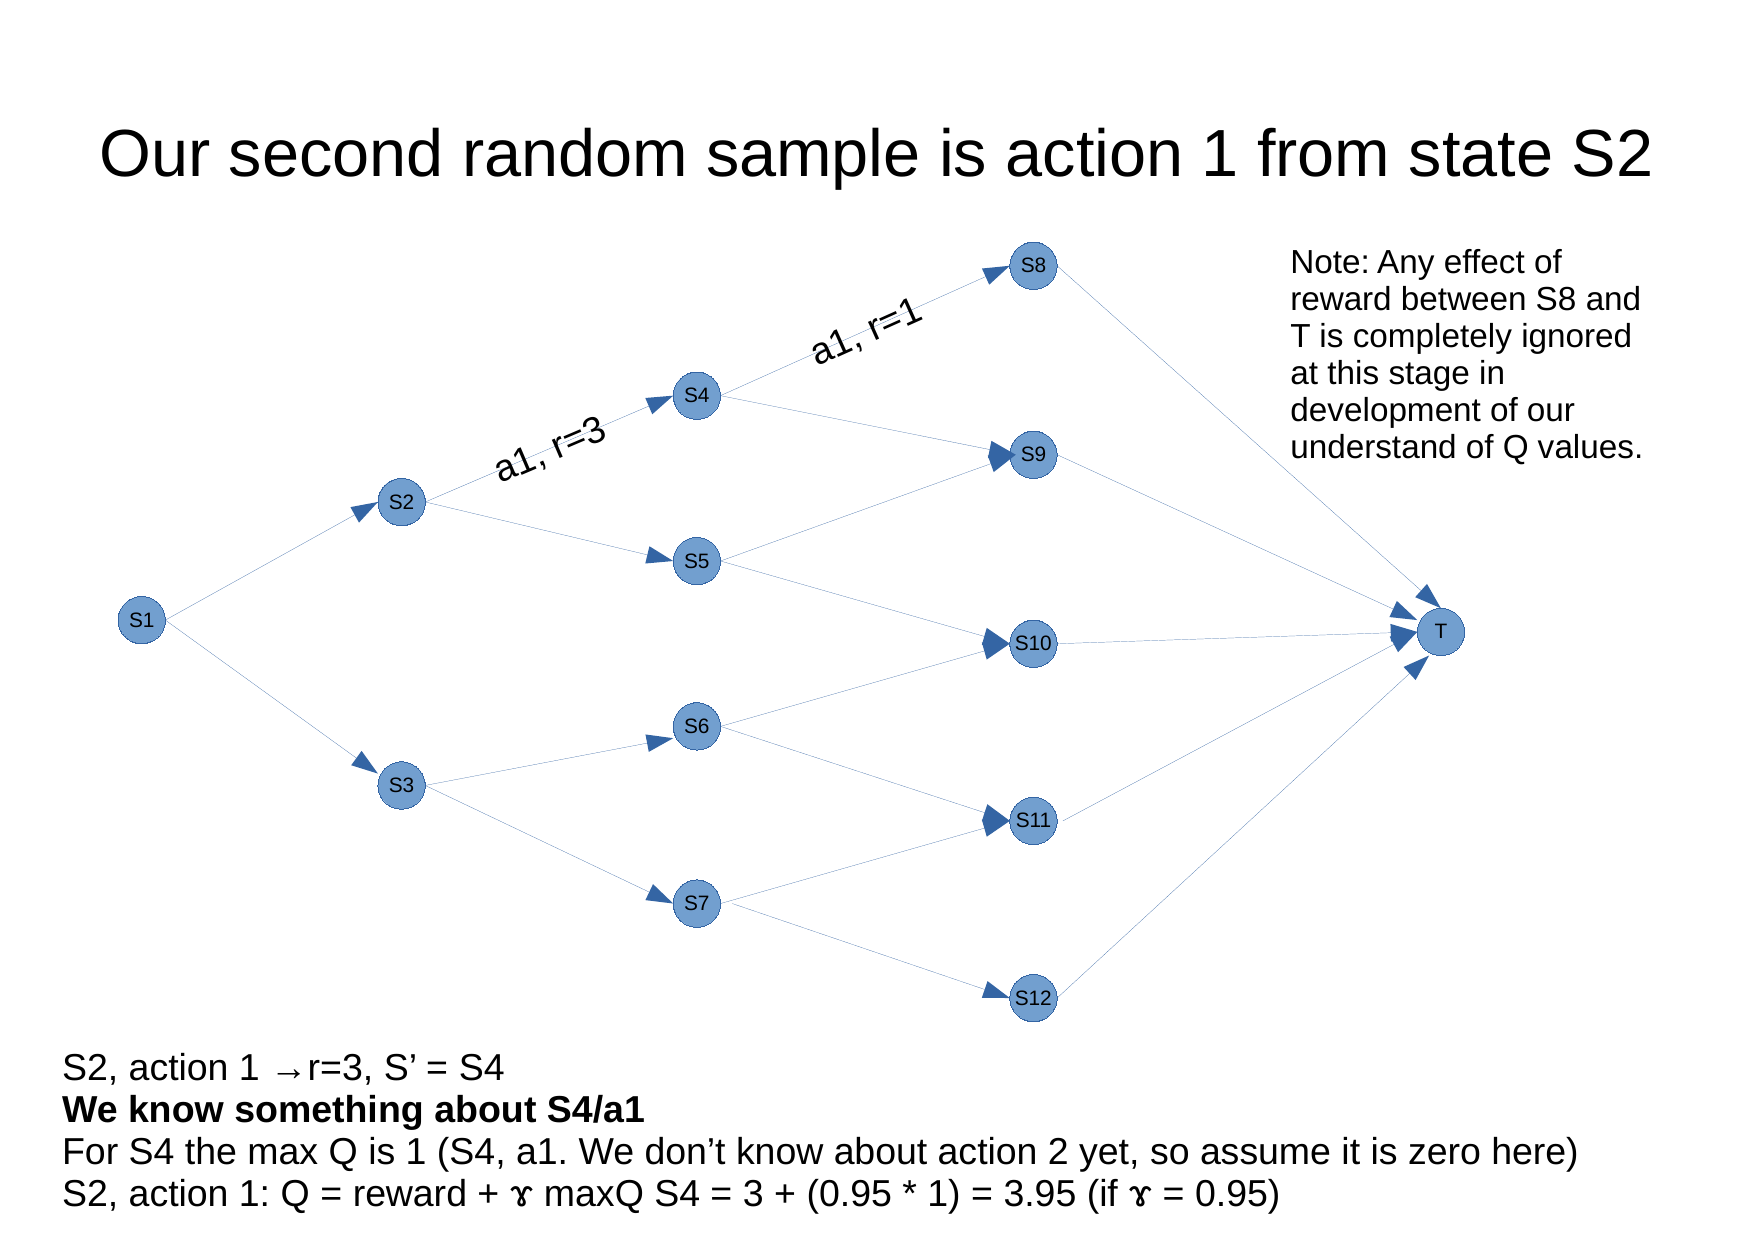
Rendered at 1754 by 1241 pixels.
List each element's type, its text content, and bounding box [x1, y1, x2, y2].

text_box S8 [1009, 257, 1058, 290]
text_box S1 [118, 596, 166, 644]
text_box S5 [673, 537, 721, 585]
text_box S4 [673, 372, 721, 420]
text_box Note: Any effect of reward between S8 and T is completely ignored at this stage in development of our understand of Q values. [1275, 236, 1678, 533]
text_box S2, action 1 →r=3, S’ = S4 We know something about S4/a1 For S4 the max Q is 1 (S4, a1. We don’t know about action 2 yet, so assume it is zero here) S2, action 1: Q = reward + ɤ maxQ S4 = 3 + (0.95 * 1) = 3.95 (if ɤ = 0.95) [47, 1039, 1689, 1241]
text_box S6 [673, 702, 721, 751]
text_box S7 [673, 879, 721, 928]
text_box S12 [1009, 974, 1058, 1022]
text_box S3 [377, 761, 426, 810]
title Our second random sample is action 1 from state S2 [87, 49, 1667, 257]
text_box S2 [378, 478, 426, 526]
text_box S11 [1009, 797, 1058, 845]
text_box S9 [1010, 431, 1058, 479]
text_box T [1417, 608, 1465, 656]
text_box S10 [1009, 620, 1058, 668]
